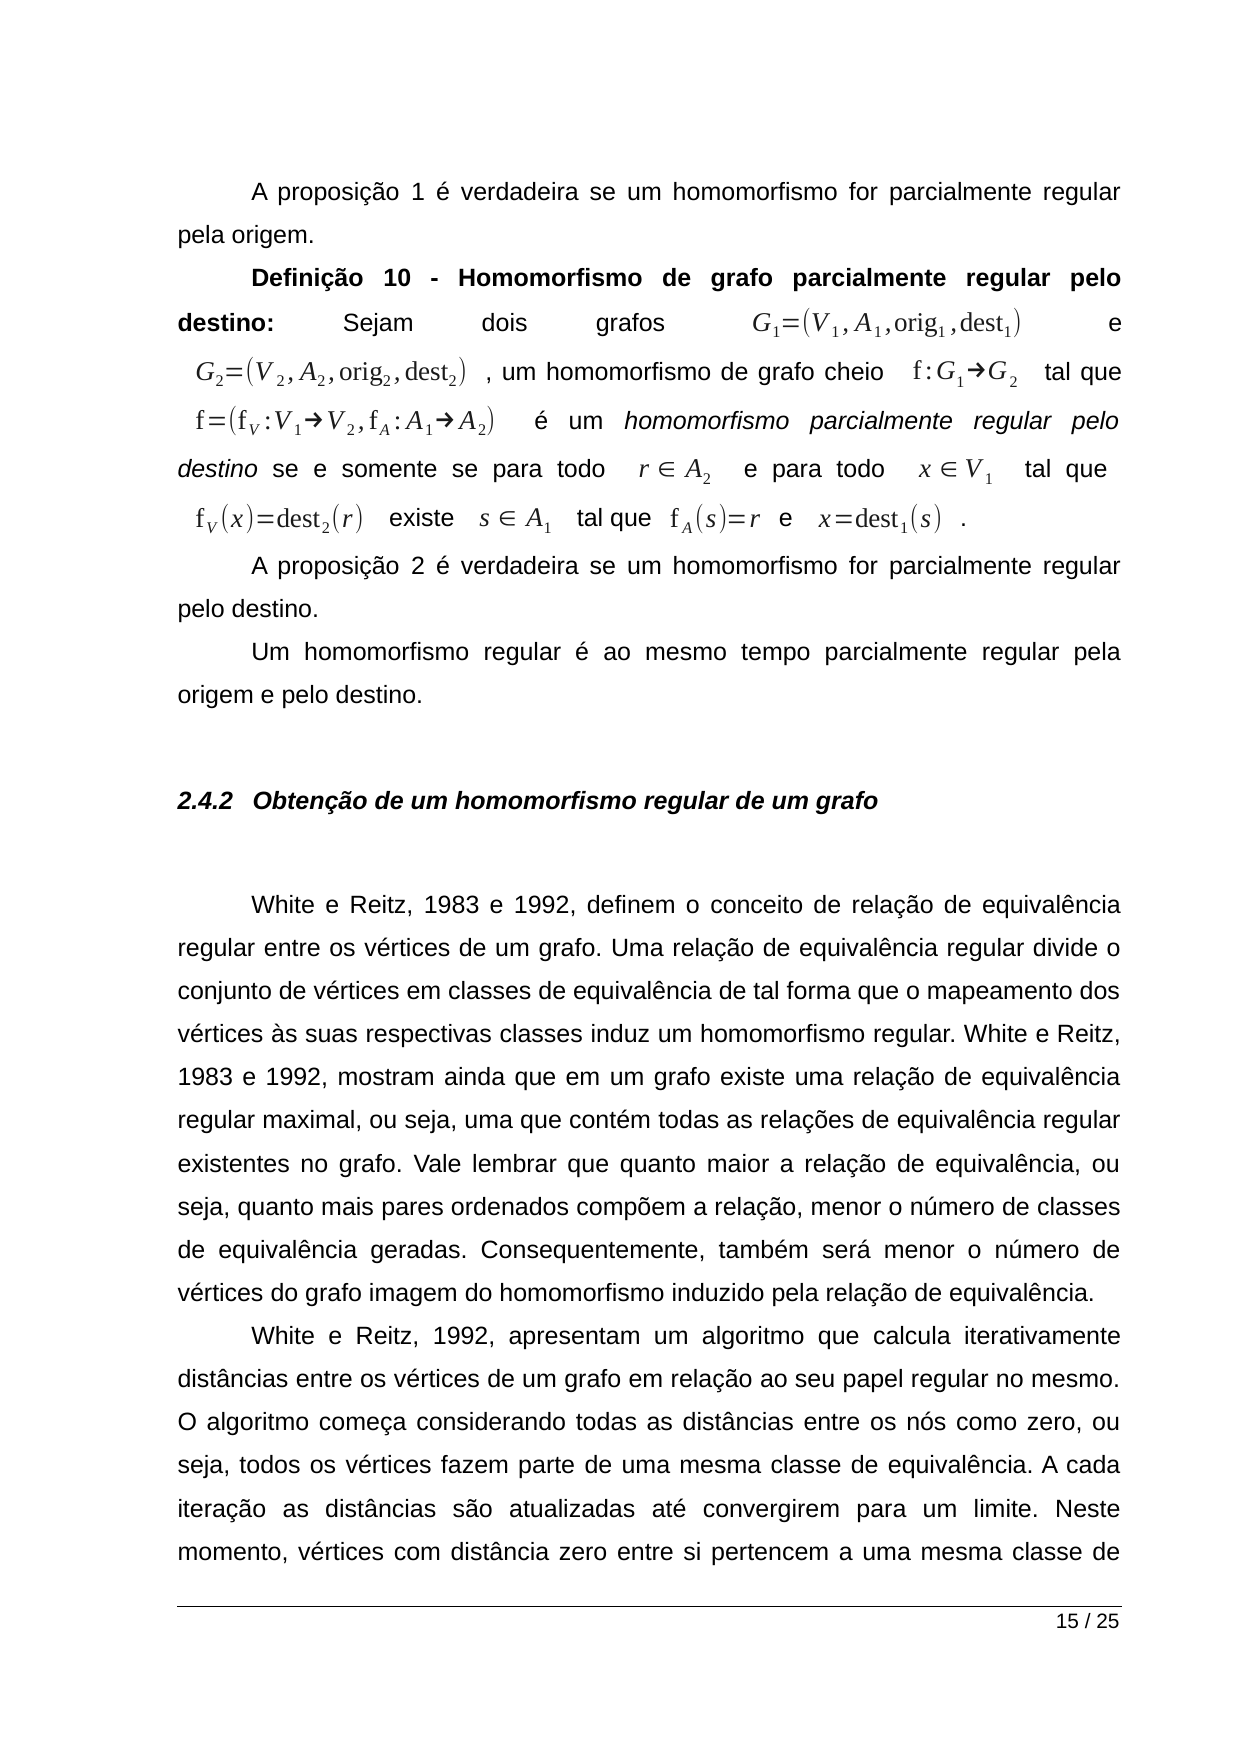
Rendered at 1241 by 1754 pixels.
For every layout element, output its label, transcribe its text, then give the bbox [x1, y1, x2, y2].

text White e Reitz, 1992, apresentam um algoritmo que calcula iterativamente distâncias entre os vértices de um grafo em relação ao seu papel regular no mesmo. O algoritmo começa considerando todas as distâncias entre os nós como zero, ou seja, todos os vértices fazem parte de uma mesma classe de equivalência. A cada iteração as distâncias são atualizadas até convergirem para um limite. Neste momento, vértices com distância zero entre si pertencem a uma mesma classe de [177, 1321, 1122, 1566]
subtitle Obtenção de um homomorfismo regular de um grafo [177, 786, 1122, 815]
text Um homomorfismo regular é ao mesmo tempo parcialmente regular pela origem e pelo destino. [177, 637, 1122, 709]
text A proposição 1 é verdadeira se um homomorfismo for parcialmente regular pela origem. [177, 177, 1122, 249]
text White e Reitz, 1983 e 1992, definem o conceito de relação de equivalência regular entre os vértices de um grafo. Uma relação de equivalência regular divide o conjunto de vértices em classes de equivalência de tal forma que o mapeamento dos vértices às suas respectivas classes induz um homomorfismo regular. White e Reitz, 1983 e 1992, mostram ainda que em um grafo existe uma relação de equivalência regular maximal, ou seja, uma que contém todas as relações de equivalência regular existentes no grafo. Vale lembrar que quanto maior a relação de equivalência, ou seja, quanto mais pares ordenados compõem a relação, menor o número de classes de equivalência geradas. Consequentemente, também será menor o número de vértices do grafo imagem do homomorfismo induzido pela relação de equivalência. [177, 890, 1122, 1307]
text A proposição 2 é verdadeira se um homomorfismo for parcialmente regular pelo destino. [177, 551, 1122, 623]
text Definição 10 - Homomorfismo de grafo parcialmente regular pelo destino: Sejam dois grafos e , um homomorfismo de grafo cheio tal que é um homomorfismo parcialmente regular pelo destino se e somente se para todo e para todo tal que existe tal quee . [177, 263, 1122, 537]
